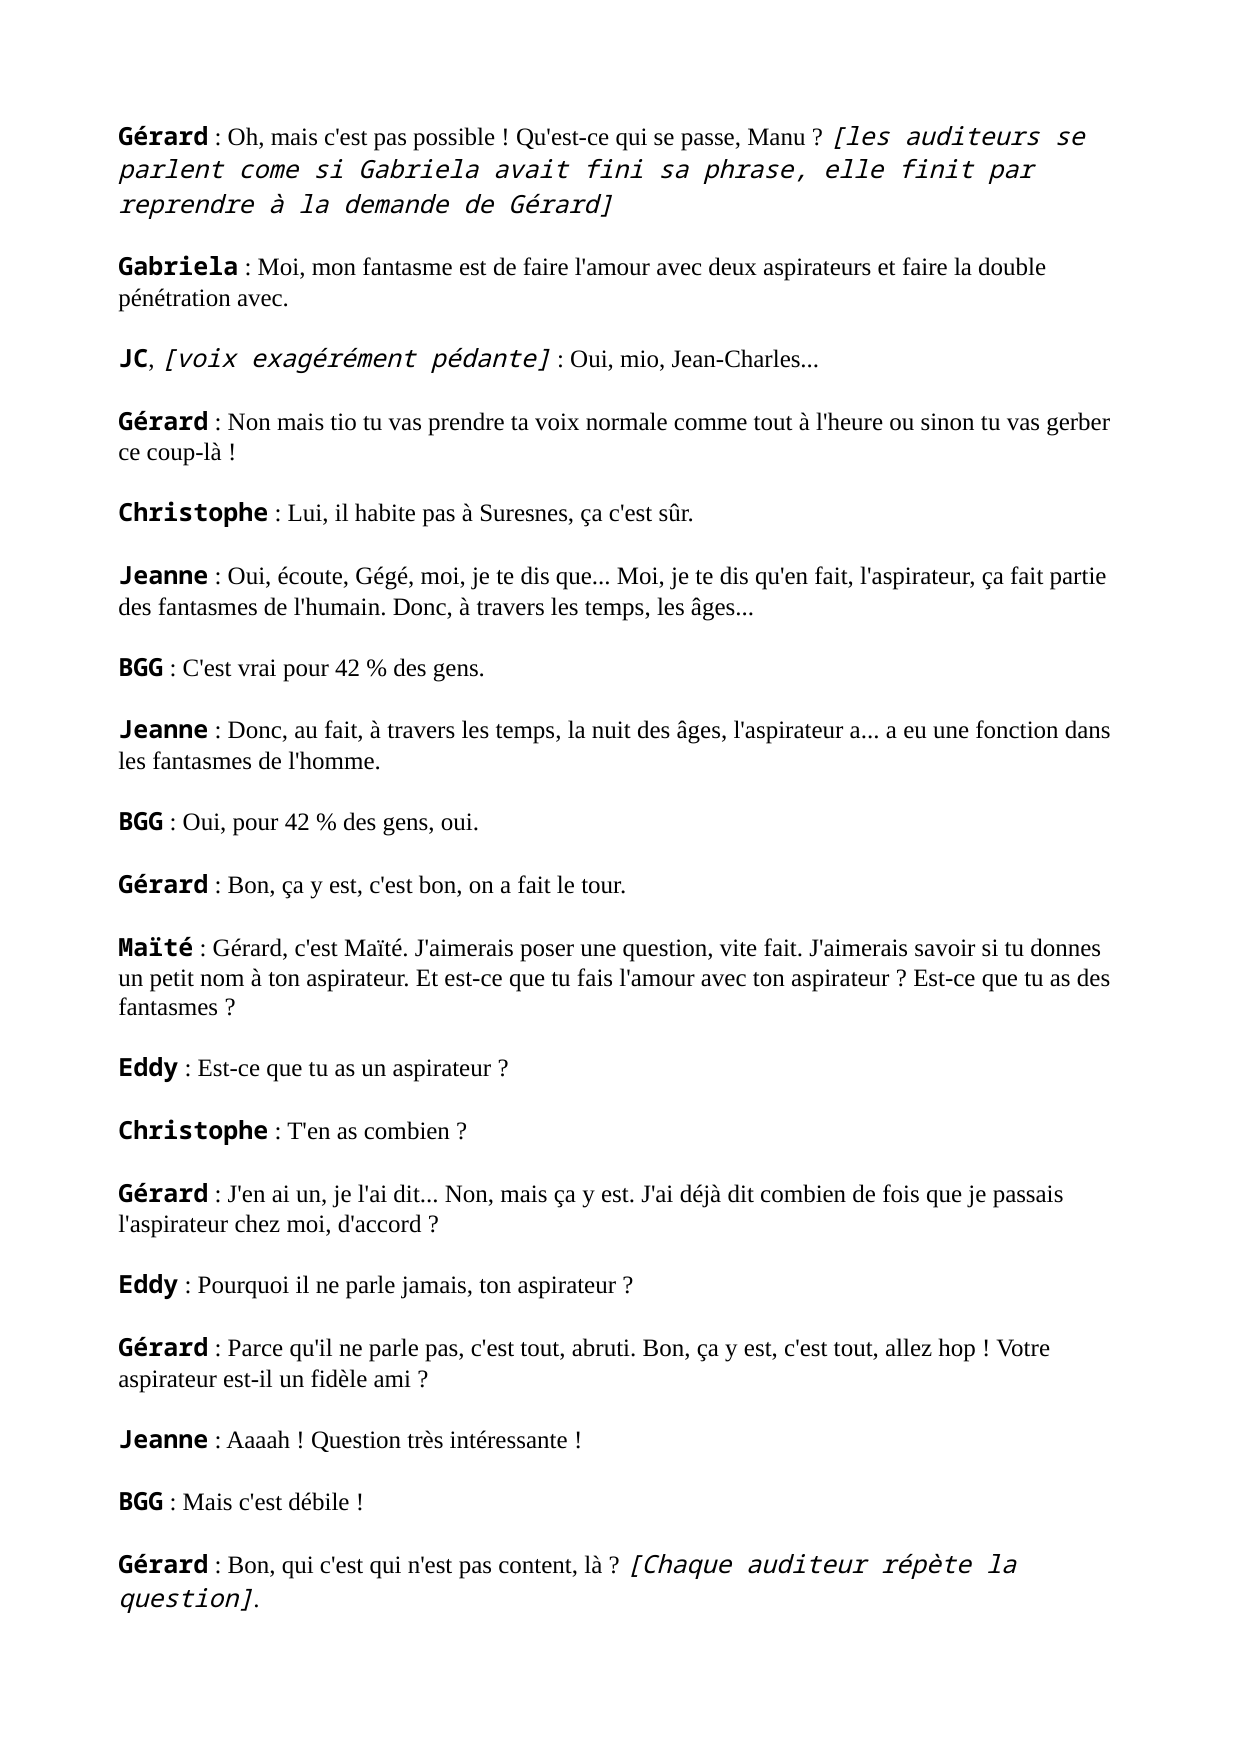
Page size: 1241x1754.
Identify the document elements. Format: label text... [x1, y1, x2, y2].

text Christophe : Lui, il habite pas à Suresnes, ça c'est sûr. [118, 495, 1122, 529]
text Maïté : Gérard, c'est Maïté. J'aimerais poser une question, vite fait. J'aimerais savoir si tu donnes un petit nom à ton aspirateur. Et est-ce que tu fais l'amour avec ton aspirateur ? Est-ce que tu as des fantasmes ? [118, 929, 1122, 1021]
text Jeanne : Oui, écoute, Gégé, moi, je te dis que... Moi, je te dis qu'en fait, l'aspirateur, ça fait partie des fantasmes de l'humain. Donc, à travers les temps, les âges... [118, 558, 1122, 621]
text BGG : Oui, pour 42 % des gens, oui. [118, 804, 1122, 838]
text Eddy : Est-ce que tu as un aspirateur ? [118, 1050, 1122, 1084]
text BGG : C'est vrai pour 42 % des gens. [118, 649, 1122, 683]
text JC, [voix exagérément pédante] : Oui, mio, Jean-Charles... [118, 341, 1122, 375]
text Gérard : Oh, mais c'est pas possible ! Qu'est-ce qui se passe, Manu ? [les auditeurs se parlent come si Gabriela avait fini sa phrase, elle finit par reprendre à la demande de Gérard] [118, 118, 1122, 220]
text BGG : Mais c'est débile ! [118, 1484, 1122, 1518]
text Gérard : Bon, qui c'est qui n'est pas content, là ? [Chaque auditeur répète la question]. [118, 1547, 1122, 1615]
text Gérard : Bon, ça y est, c'est bon, on a fait le tour. [118, 867, 1122, 901]
text Jeanne : Aaaah ! Question très intéressante ! [118, 1421, 1122, 1455]
text Gérard : Parce qu'il ne parle pas, c'est tout, abruti. Bon, ça y est, c'est tout, allez hop ! Votre aspirateur est-il un fidèle ami ? [118, 1330, 1122, 1392]
text Eddy : Pourquoi il ne parle jamais, ton aspirateur ? [118, 1267, 1122, 1301]
text Gabriela : Moi, mon fantasme est de faire l'amour avec deux aspirateurs et faire la double pénétration avec. [118, 249, 1122, 312]
text Christophe : T'en as combien ? [118, 1112, 1122, 1147]
text Gérard : J'en ai un, je l'ai dit... Non, mais ça y est. J'ai déjà dit combien de fois que je passais l'aspirateur chez moi, d'accord ? [118, 1175, 1122, 1238]
text Jeanne : Donc, au fait, à travers les temps, la nuit des âges, l'aspirateur a... a eu une fonction dans les fantasmes de l'homme. [118, 712, 1122, 775]
text Gérard : Non mais tio tu vas prendre ta voix normale comme tout à l'heure ou sinon tu vas gerber ce coup-là ! [118, 403, 1122, 466]
